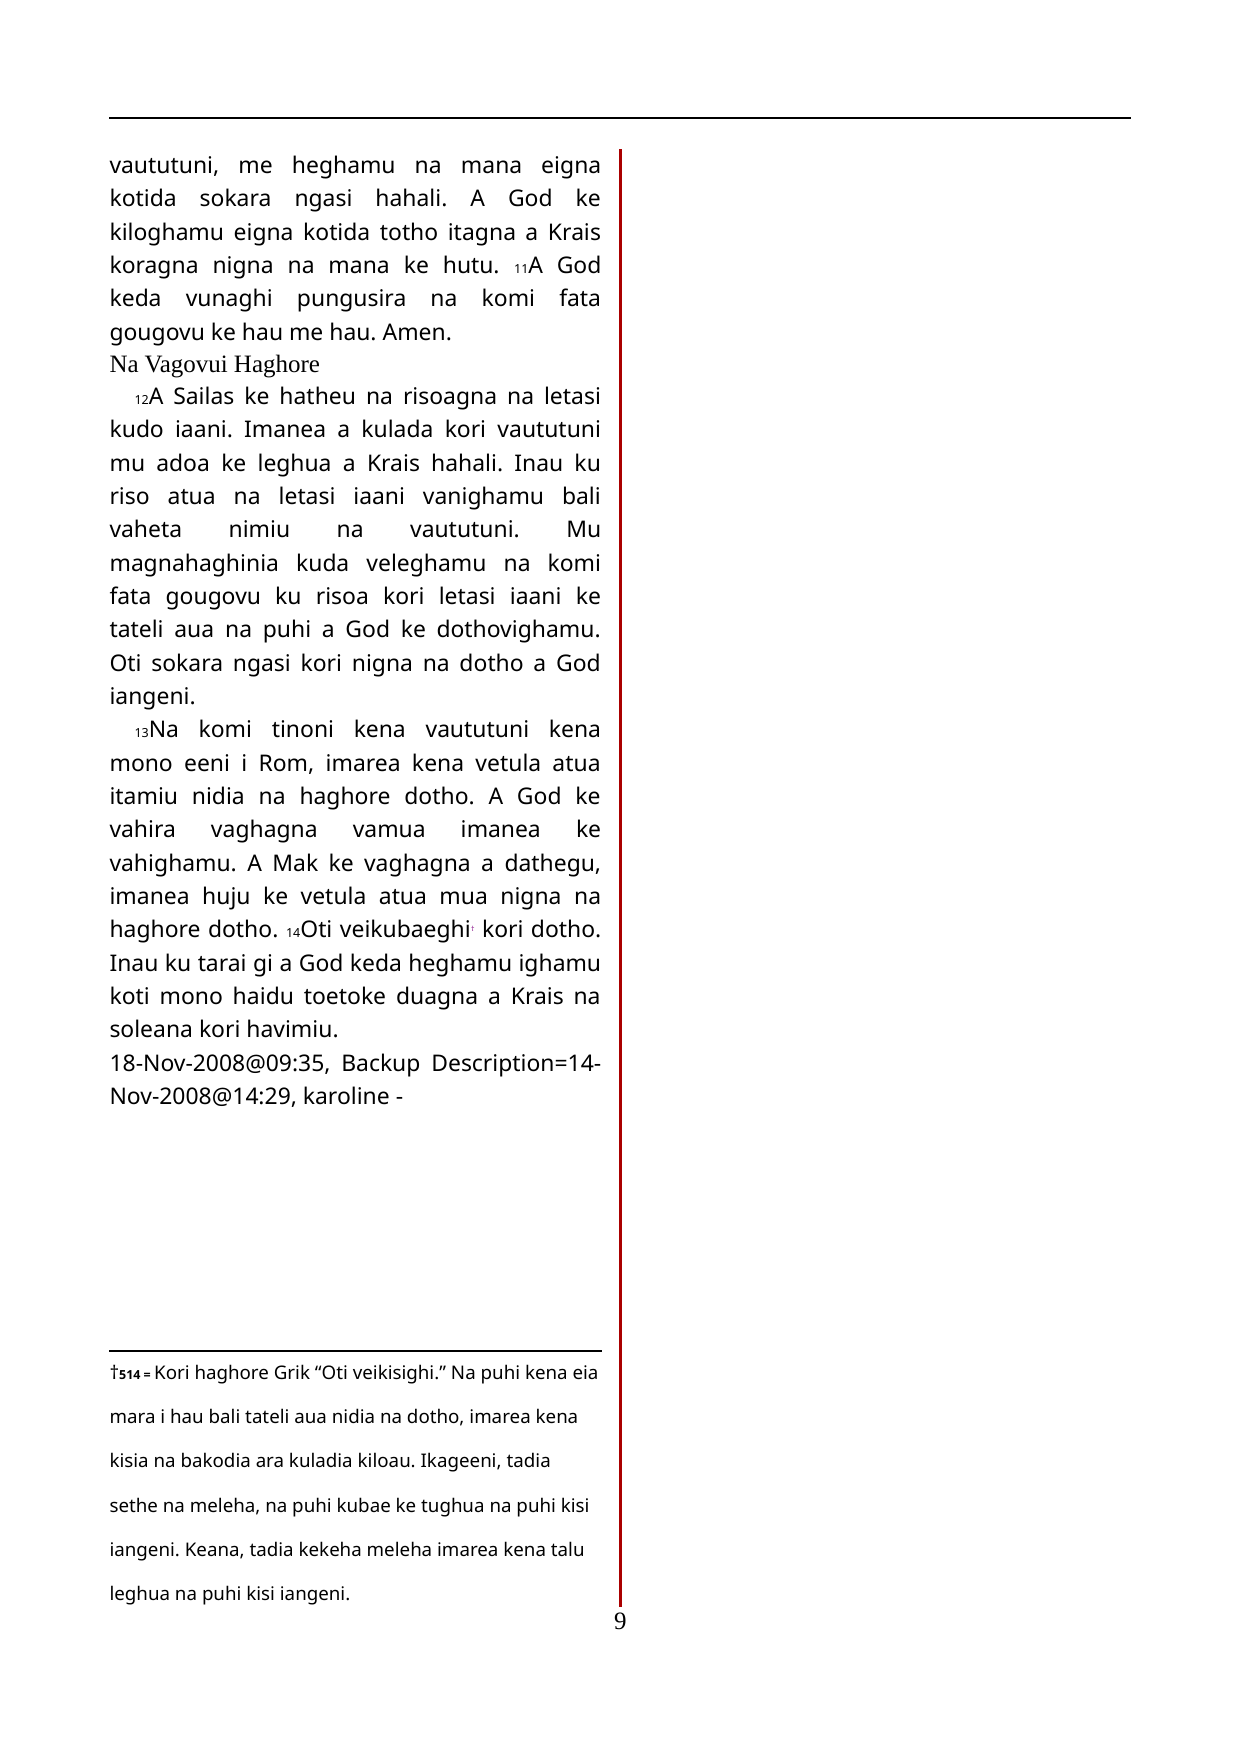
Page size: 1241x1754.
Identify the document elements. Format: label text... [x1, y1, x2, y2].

text 18-Nov-2008@09:35, Backup Description=14-Nov-2008@14:29, karoline - [109, 1047, 601, 1111]
text Na Vagovui Haghore [109, 349, 601, 378]
text 12A Sailas ke hatheu na risoagna na letasi kudo iaani. Imanea a kulada kori vaututuni mu adoa ke leghua a Krais hahali. Inau ku riso atua na letasi iaani vanighamu bali vaheta nimiu na vaututuni. Mu magnahaghinia kuda veleghamu na komi fata gougovu ku risoa kori letasi iaani ke tateli aua na puhi a God ke dothovighamu. Oti sokara ngasi kori nigna na dotho a God iangeni. [109, 380, 601, 711]
text 13Na komi tinoni kena vaututuni kena mono eeni i Rom, imarea kena vetula atua itamiu nidia na haghore dotho. A God ke vahira vaghagna vamua imanea ke vahighamu. A Mak ke vaghagna a dathegu, imanea huju ke vetula atua mua nigna na haghore dotho. 14Oti veikubaeghi kori dotho. Inau ku tarai gi a God keda heghamu ighamu koti mono haidu toetoke duagna a Krais na soleana kori havimiu. [109, 713, 601, 1044]
text vaututuni, me heghamu na mana eigna kotida sokara ngasi hahali. A God ke kiloghamu eigna kotida totho itagna a Krais koragna nigna na mana ke hutu. 11A God keda vunaghi pungusira na komi fata gougovu ke hau me hau. Amen. [109, 149, 601, 347]
text 514 = Kori haghore Grik “Oti veikisighi.” Na puhi kena eia mara i hau bali tateli aua nidia na dotho, imarea kena kisia na bakodia ara kuladia kiloau. Ikageeni, tadia sethe na meleha, na puhi kubae ke tughua na puhi kisi iangeni. Keana, tadia kekeha meleha imarea kena talu leghua na puhi kisi iangeni. [109, 1359, 601, 1606]
